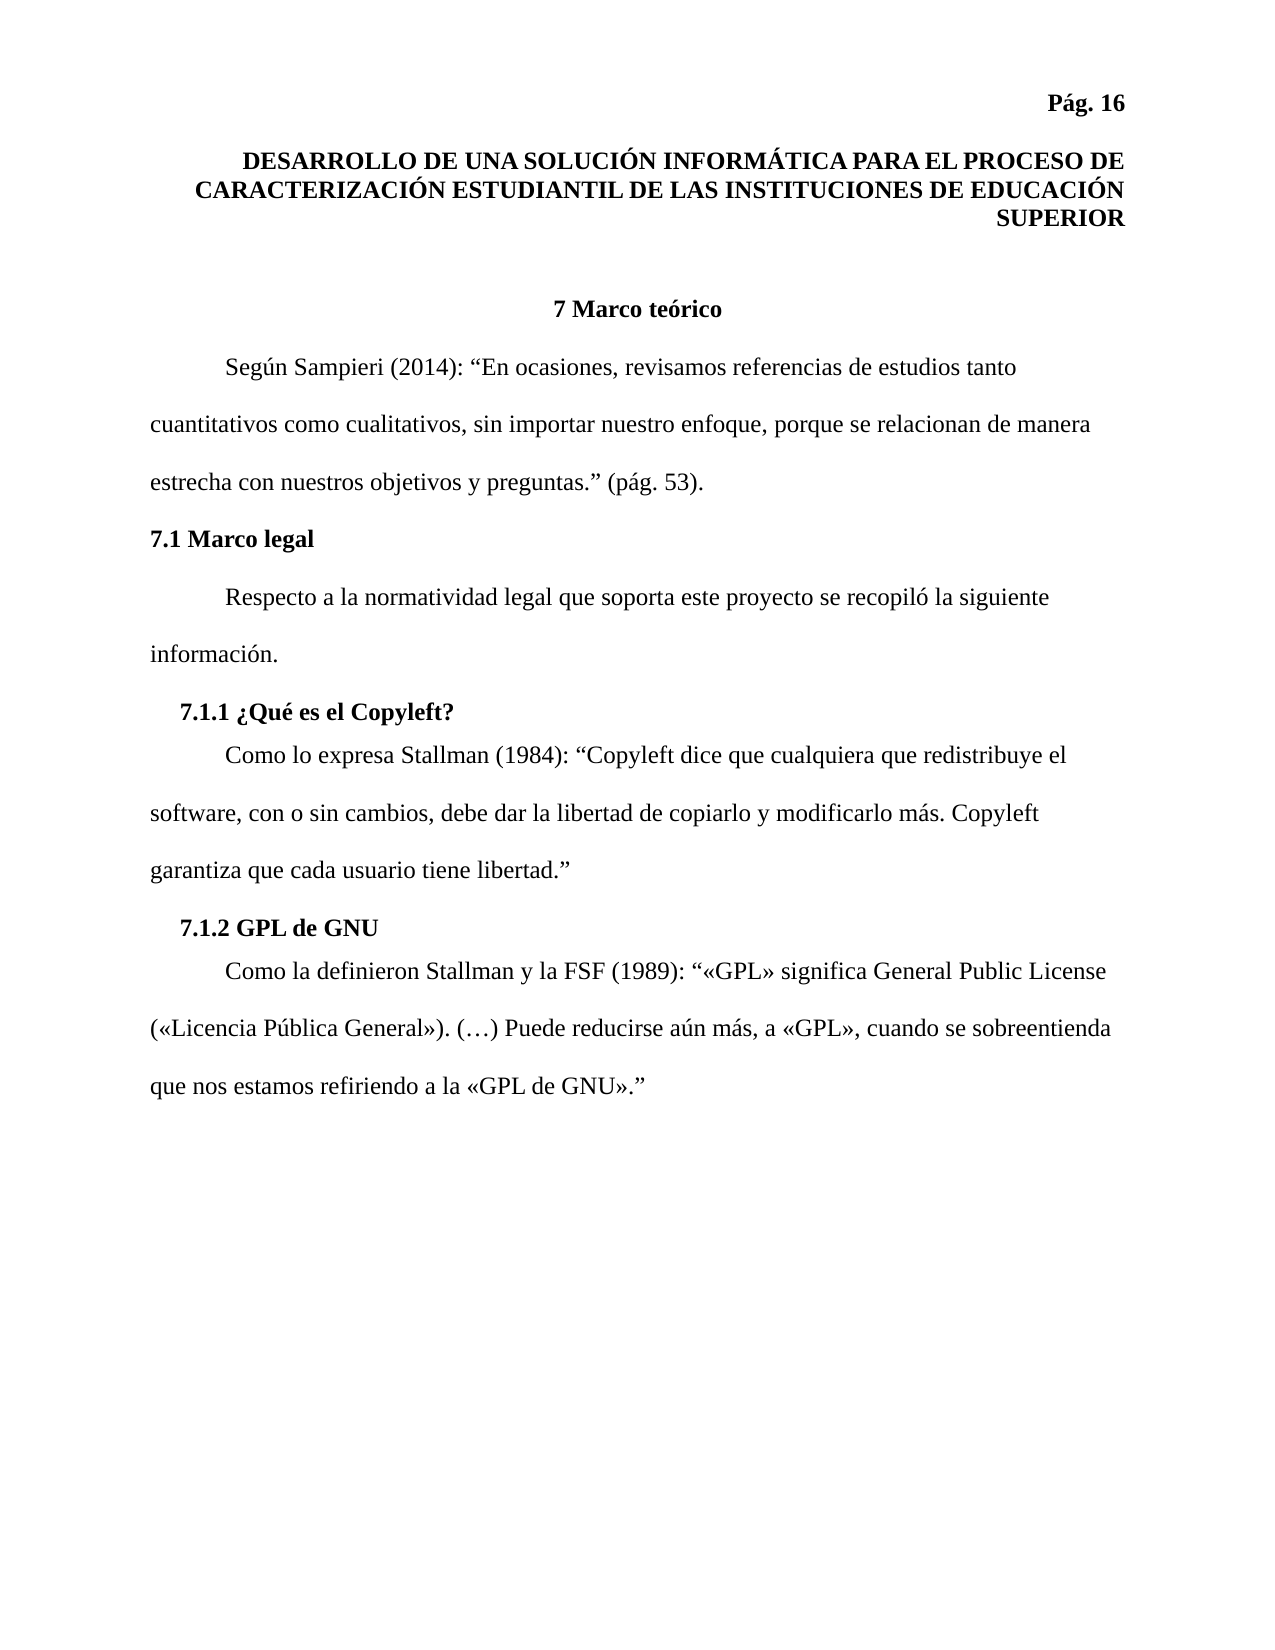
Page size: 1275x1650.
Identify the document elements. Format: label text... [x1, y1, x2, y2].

subtitle 7 Marco teórico [150, 294, 1125, 323]
text Como lo expresa Stallman (1984): “Copyleft dice que cualquiera que redistribuye el software, con o sin cambios, debe dar la libertad de copiarlo y modificarlo más. Copyleft garantiza que cada usuario tiene libertad.” [150, 740, 1125, 884]
subtitle 7.1.1 ¿Qué es el Copyleft? [150, 697, 1125, 726]
text Según Sampieri (2014): “En ocasiones, revisamos referencias de estudios tanto cuantitativos como cualitativos, sin importar nuestro enfoque, porque se relacionan de manera estrecha con nuestros objetivos y preguntas.” (pág. 53). [150, 352, 1125, 496]
subtitle 7.1.2 GPL de GNU [150, 913, 1125, 941]
text Respecto a la normatividad legal que soporta este proyecto se recopiló la siguiente información. [150, 582, 1125, 668]
list 7.1 Marco legal [150, 524, 1125, 553]
text Como la definieron Stallman y la FSF (1989): “«GPL» significa General Public License («Licencia Pública General»). (…) Puede reducirse aún más, a «GPL», cuando se sobreentienda que nos estamos refiriendo a la «GPL de GNU».” [150, 956, 1125, 1099]
